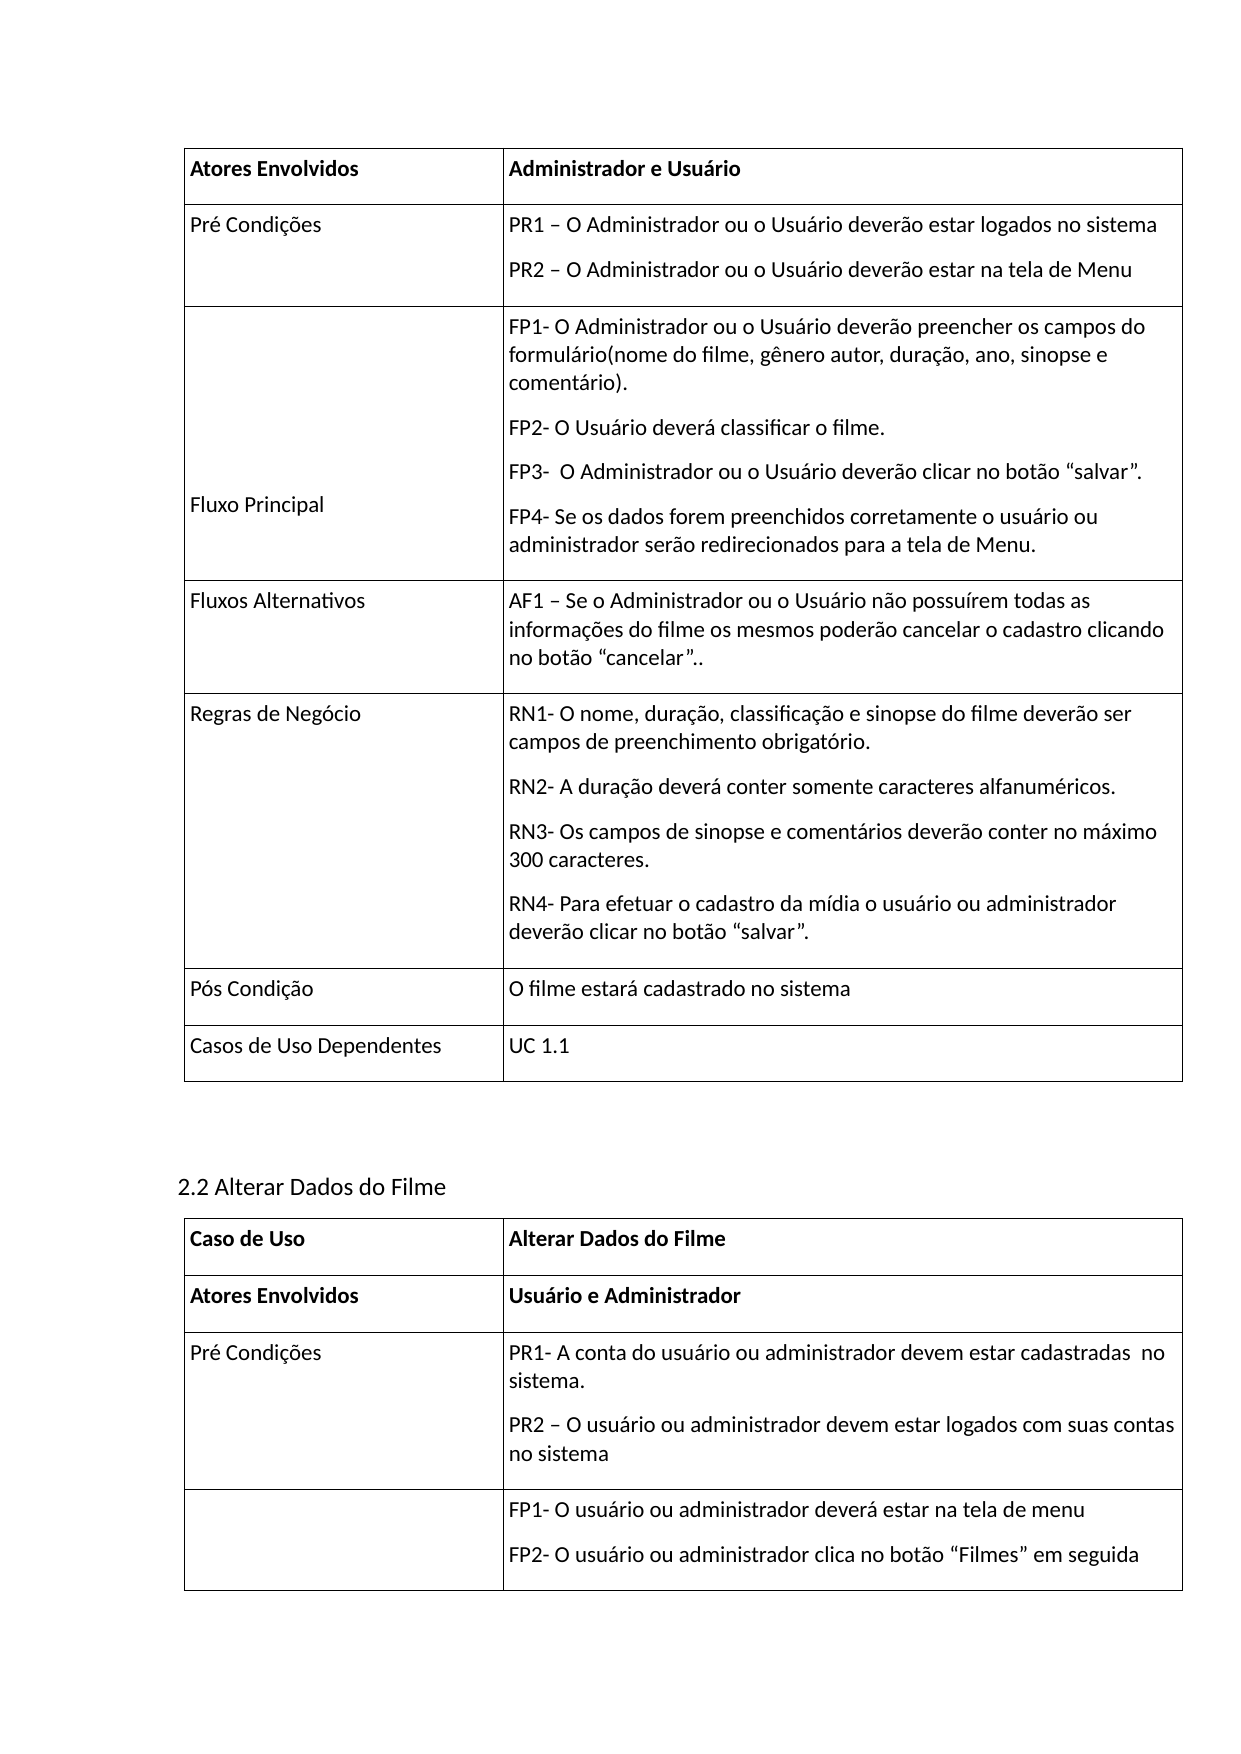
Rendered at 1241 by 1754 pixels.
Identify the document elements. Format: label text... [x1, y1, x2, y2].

table_cell Casos de Uso Dependentes [185, 1026, 503, 1081]
table_cell PR1- A conta do usuário ou administrador devem estar cadastradas no sistema. PR2 – O usuário ou administrador devem estar logados com suas contas no sistema [504, 1333, 1182, 1489]
table_cell Administrador e Usuário [504, 149, 1182, 204]
table_cell FP1- O usuário ou administrador deverá estar na tela de menu FP2- O usuário ou administrador clica no botão “Filmes” em seguida [504, 1490, 1182, 1590]
table_cell RN1- O nome, duração, classificação e sinopse do filme deverão ser campos de preenchimento obrigatório. RN2- A duração deverá conter somente caracteres alfanuméricos. RN3- Os campos de sinopse e comentários deverão conter no máximo 300 caracteres. RN4- Para efetuar o cadastro da mídia o usuário ou administrador deverão clicar no botão “salvar”. [504, 694, 1182, 968]
table_cell PR1 – O Administrador ou o Usuário deverão estar logados no sistema PR2 – O Administrador ou o Usuário deverão estar na tela de Menu [504, 205, 1182, 306]
table_cell Atores Envolvidos [185, 149, 503, 204]
table_cell UC 1.1 [504, 1026, 1182, 1081]
table_cell Pré Condições [185, 205, 503, 306]
table_cell Atores Envolvidos [185, 1276, 503, 1332]
table_cell FP1- O Administrador ou o Usuário deverão preencher os campos do formulário(nome do filme, gênero autor, duração, ano, sinopse e comentário). FP2- O Usuário deverá classificar o filme. FP3- O Administrador ou o Usuário deverão clicar no botão “salvar”. FP4- Se os dados forem preenchidos corretamente o usuário ou administrador serão redirecionados para a tela de Menu. [504, 307, 1182, 580]
table_header Caso de Uso [185, 1219, 503, 1275]
table_cell Regras de Negócio [185, 694, 503, 968]
table_cell AF1 – Se o Administrador ou o Usuário não possuírem todas as informações do filme os mesmos poderão cancelar o cadastro clicando no botão “cancelar”.. [504, 581, 1182, 693]
table_cell Fluxos Alternativos [185, 581, 503, 693]
table_cell Usuário e Administrador [504, 1276, 1182, 1332]
table_header Alterar Dados do Filme [504, 1219, 1182, 1275]
table_cell Fluxo Principal [185, 307, 503, 580]
table_cell Pré Condições [185, 1333, 503, 1489]
table_cell O filme estará cadastrado no sistema [504, 969, 1182, 1024]
subtitle 2.2 Alterar Dados do Filme [177, 1171, 1063, 1202]
table_cell Pós Condição [185, 969, 503, 1024]
table_cell [185, 1490, 503, 1590]
